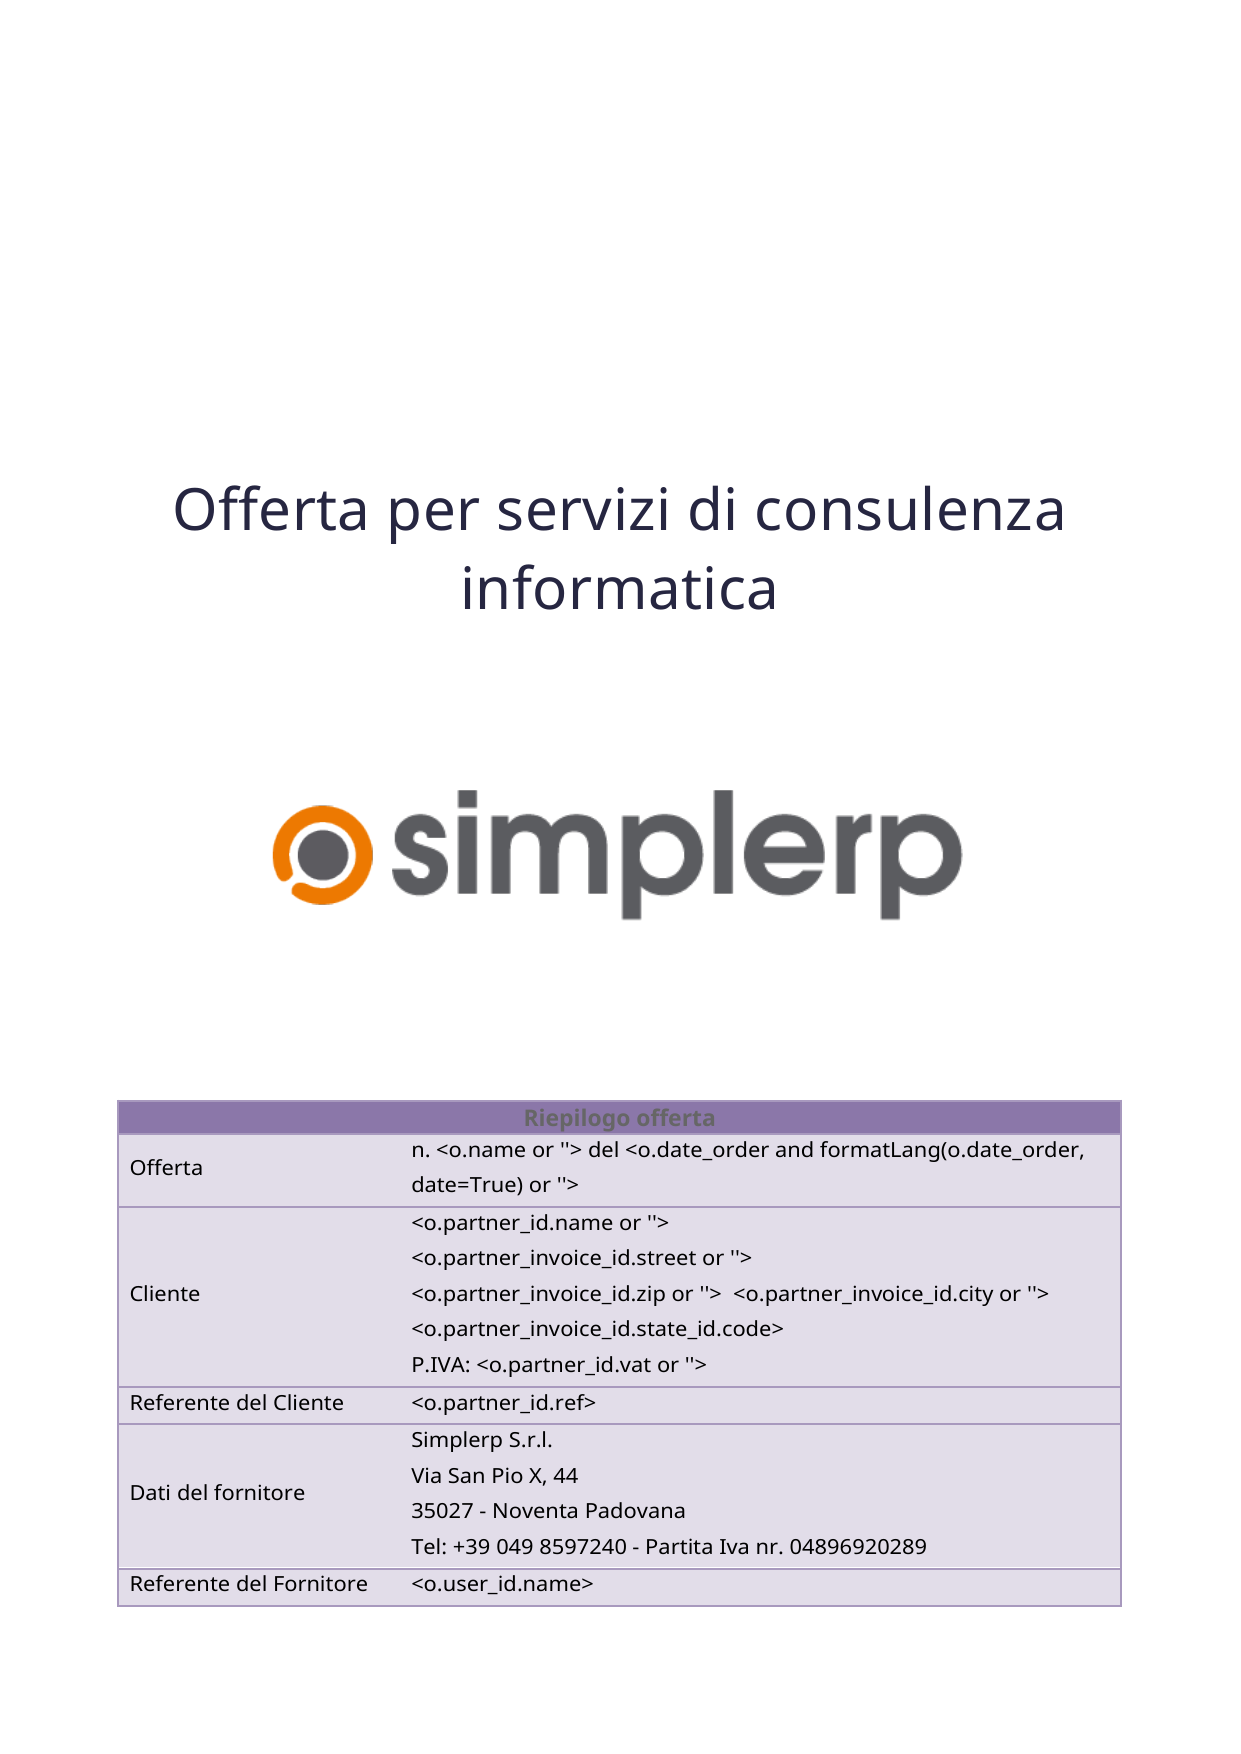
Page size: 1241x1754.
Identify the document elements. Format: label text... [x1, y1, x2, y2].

text Offerta per servizi di consulenza informatica [118, 468, 1122, 627]
